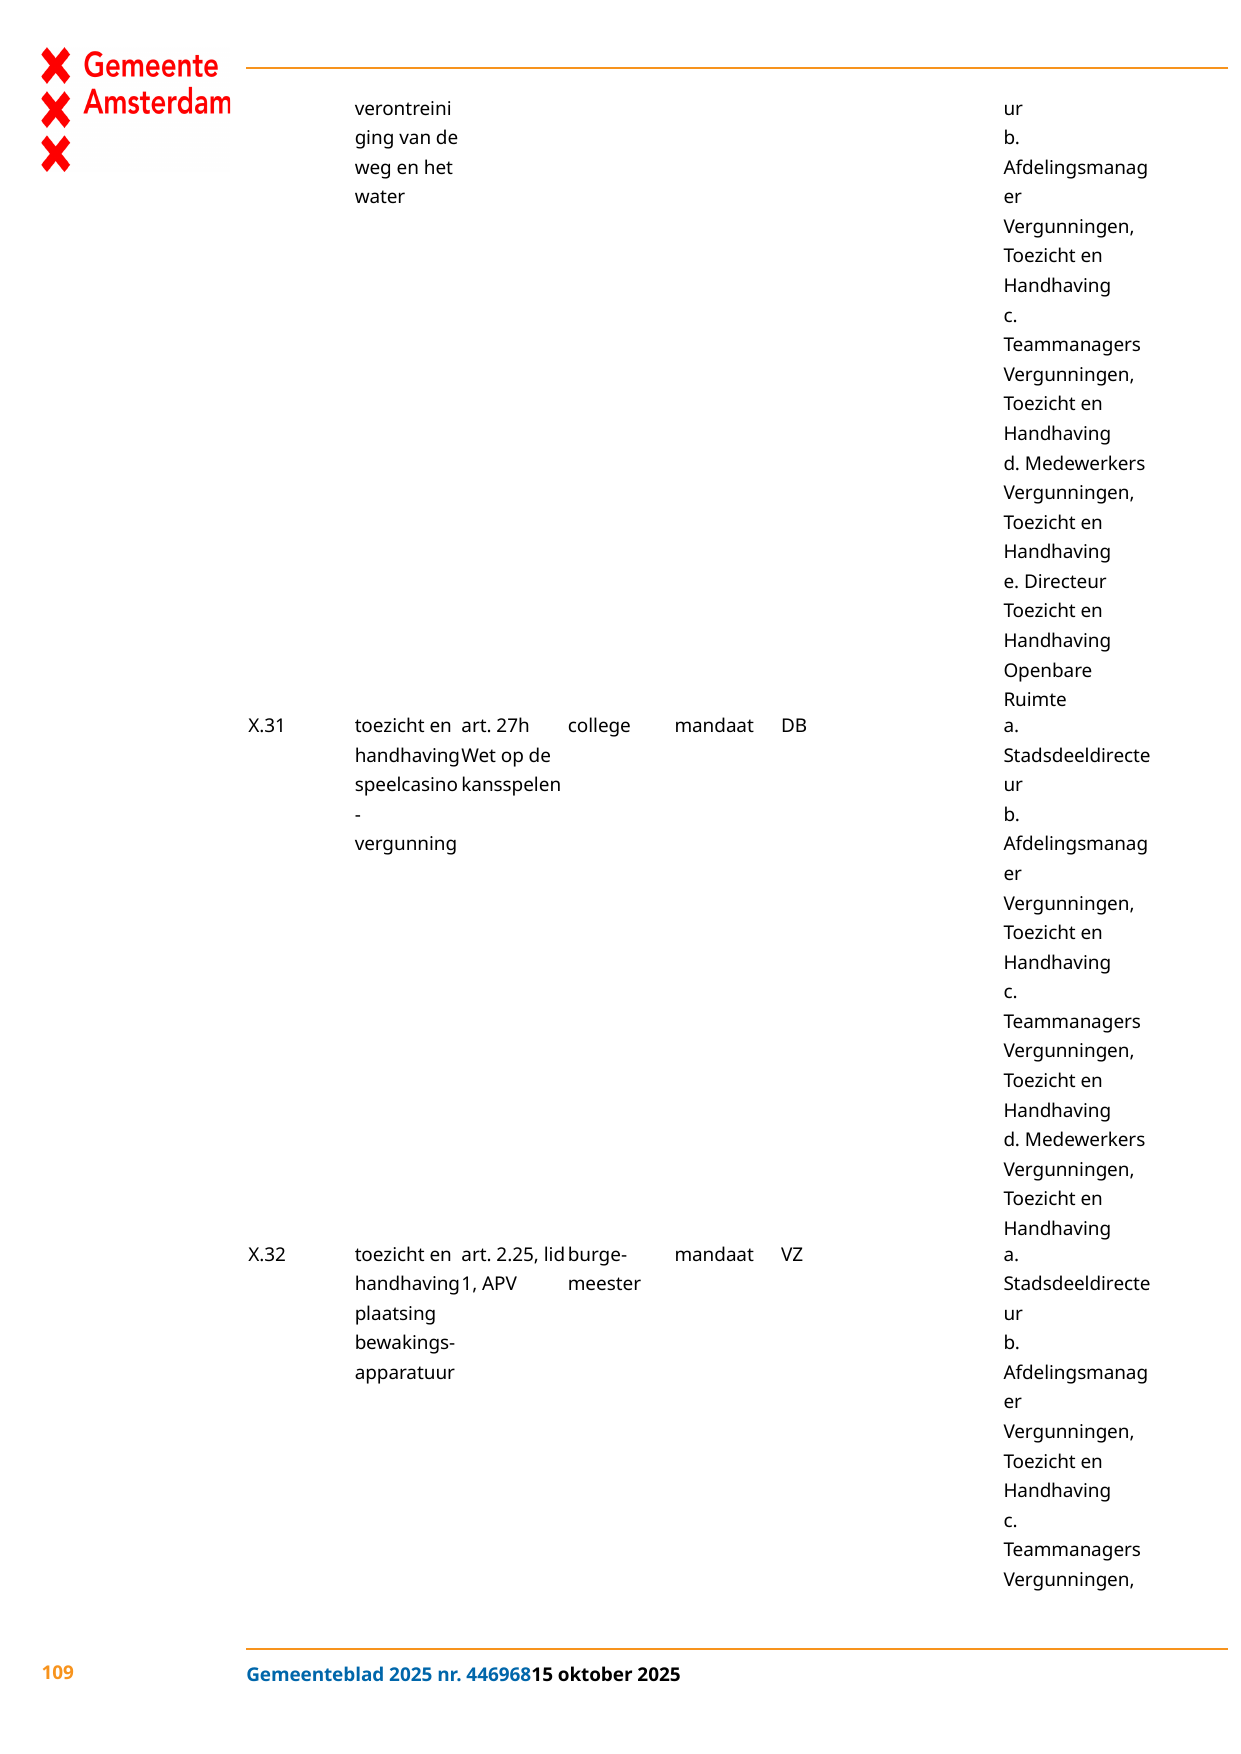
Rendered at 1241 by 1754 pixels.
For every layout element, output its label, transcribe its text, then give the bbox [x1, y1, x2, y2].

table_cell [461, 95, 568, 712]
table_cell art. 2.25, lid 1, APV [461, 1241, 568, 1592]
table_cell college [568, 712, 674, 1241]
table_cell DB [781, 712, 887, 1241]
table_cell toezicht en handhaving speelcasino-vergunning [355, 712, 461, 1241]
table_cell mandaat [674, 1241, 781, 1592]
table_cell a. Stadsdeeldirecteur b. Afdelingsmanager Vergunningen, Toezicht en Handhaving c. Teammanagers Vergunningen, [1003, 1241, 1152, 1592]
table_cell [888, 1241, 1003, 1592]
table_cell [781, 95, 887, 712]
table_cell verontreiniging van de weg en het water [355, 95, 461, 712]
table_cell [674, 95, 781, 712]
table_cell [248, 95, 354, 712]
table_cell [888, 95, 1003, 712]
picture [41, 47, 231, 172]
table_cell VZ [781, 1241, 887, 1592]
table_cell toezicht en handhaving plaatsing bewakings-apparatuur [355, 1241, 461, 1592]
table_cell burge-meester [568, 1241, 674, 1592]
table_cell [888, 712, 1003, 1241]
table_cell X.32 [248, 1241, 354, 1592]
table_cell art. 27h Wet op de kansspelen [461, 712, 568, 1241]
table_cell mandaat [674, 712, 781, 1241]
table_cell [568, 95, 674, 712]
table_cell a. Stadsdeeldirecteur b. Afdelingsmanager Vergunningen, Toezicht en Handhaving c. Teammanagers Vergunningen, Toezicht en Handhaving d. Medewerkers Vergunningen, Toezicht en Handhaving [1003, 712, 1152, 1241]
table_cell X.31 [248, 712, 354, 1241]
table_cell ur b. Afdelingsmanager Vergunningen, Toezicht en Handhaving c. Teammanagers Vergunningen, Toezicht en Handhaving d. Medewerkers Vergunningen, Toezicht en Handhaving e. Directeur Toezicht en Handhaving Openbare Ruimte [1003, 95, 1152, 712]
